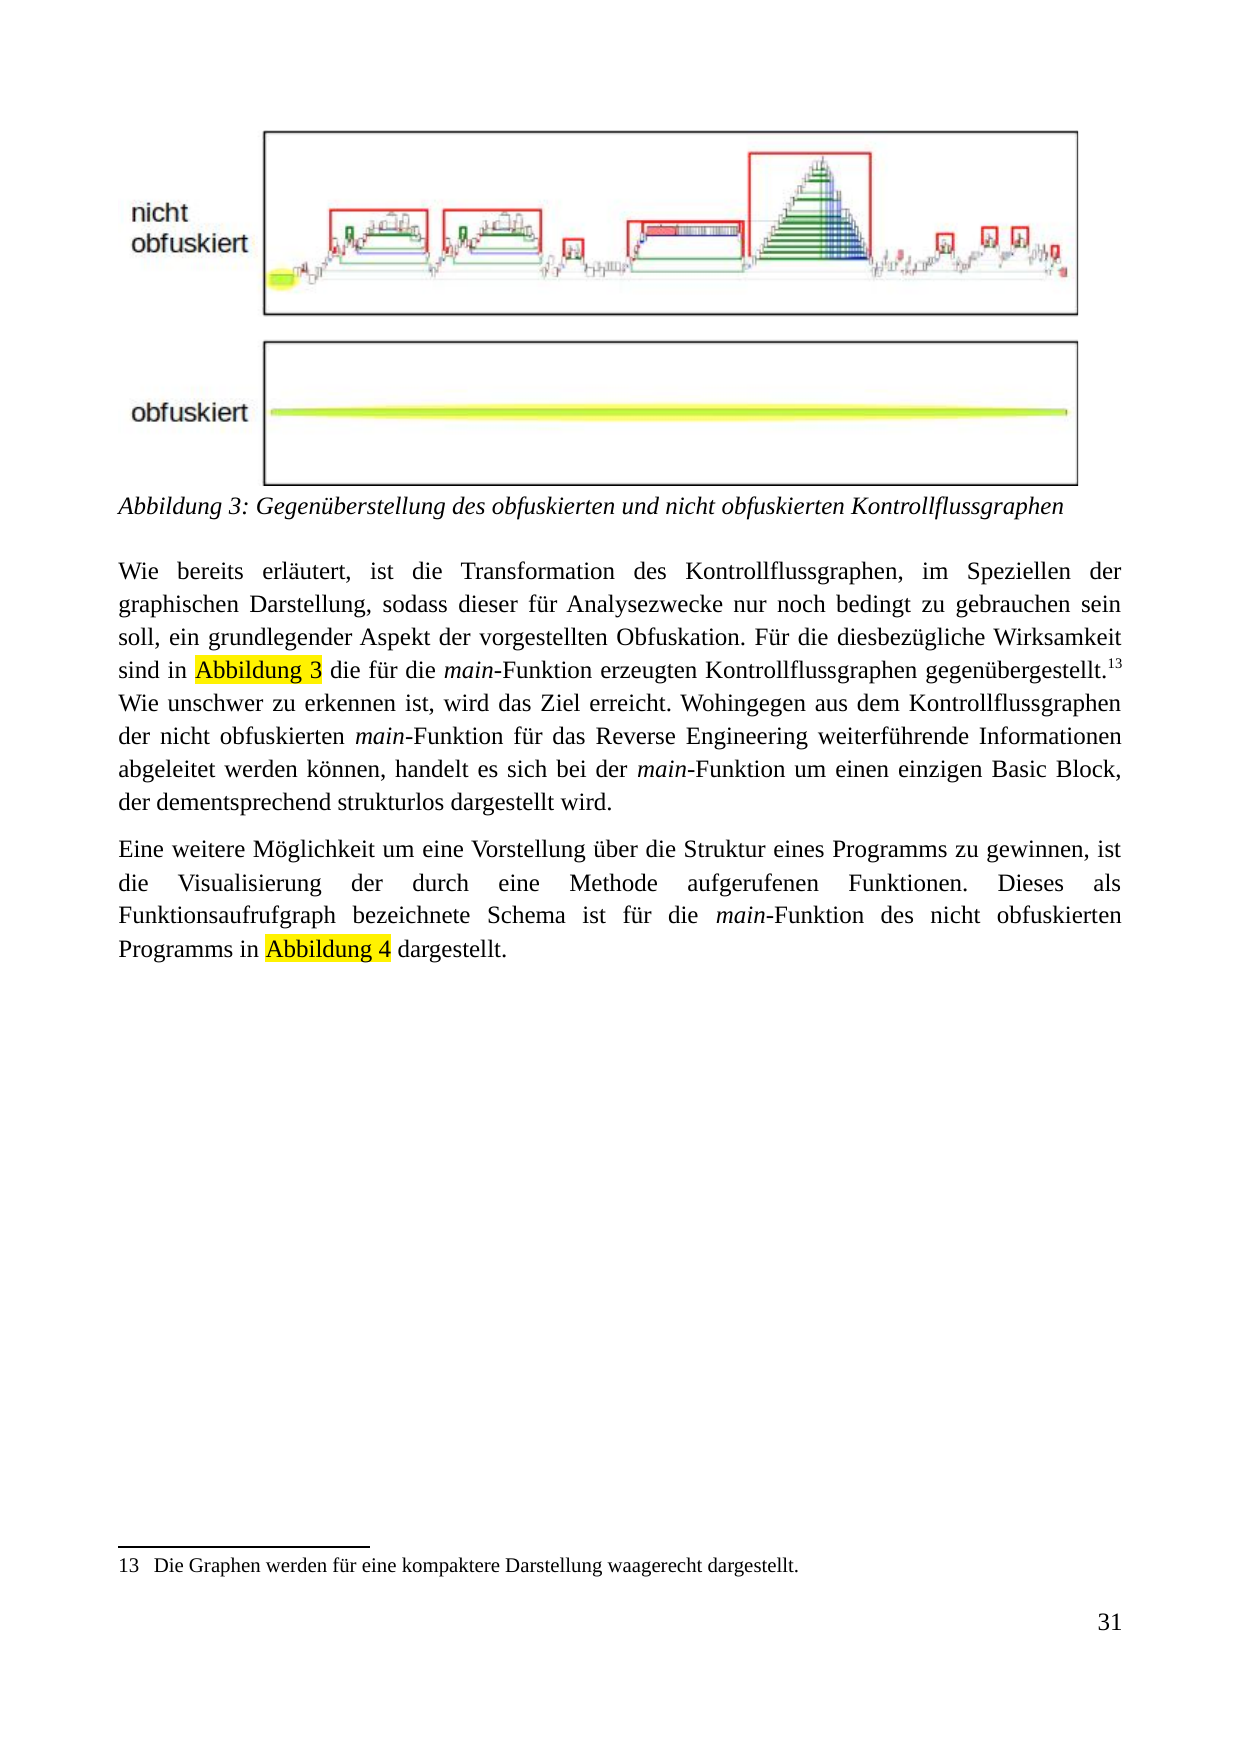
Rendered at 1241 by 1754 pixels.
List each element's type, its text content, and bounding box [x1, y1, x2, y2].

text Wie bereits erläutert, ist die Transformation des Kontrollflussgraphen, im Speziellen der graphischen Darstellung, sodass dieser für Analysezwecke nur noch bedingt zu gebrauchen sein soll, ein grundlegender Aspekt der vorgestellten Obfuskation. Für die diesbezügliche Wirksamkeit sind in Abbildung 3 die für die main-Funktion erzeugten Kontrollflussgraphen gegenübergestellt. Wie unschwer zu erkennen ist, wird das Ziel erreicht. Wohingegen aus dem Kontrollflussgraphen der nicht obfuskierten main-Funktion für das Reverse Engineering weiterführende Informationen abgeleitet werden können, handelt es sich bei der main-Funktion um einen einzigen Basic Block, der dementsprechend strukturlos dargestellt wird. [118, 556, 1122, 816]
text Die Graphen werden für eine kompaktere Darstellung waagerecht dargestellt. [118, 1553, 1122, 1577]
picture [118, 130, 1079, 486]
text Abbildung 3: Gegenüberstellung des obfuskierten und nicht obfuskierten Kontrollflussgraphen [118, 486, 1078, 520]
text Eine weitere Möglichkeit um eine Vorstellung über die Struktur eines Programms zu gewinnen, ist die Visualisierung der durch eine Methode aufgerufenen Funktionen. Dieses als Funktionsaufrufgraph bezeichnete Schema ist für die main-Funktion des nicht obfuskierten Programms in Abbildung 4 dargestellt. [118, 834, 1122, 962]
